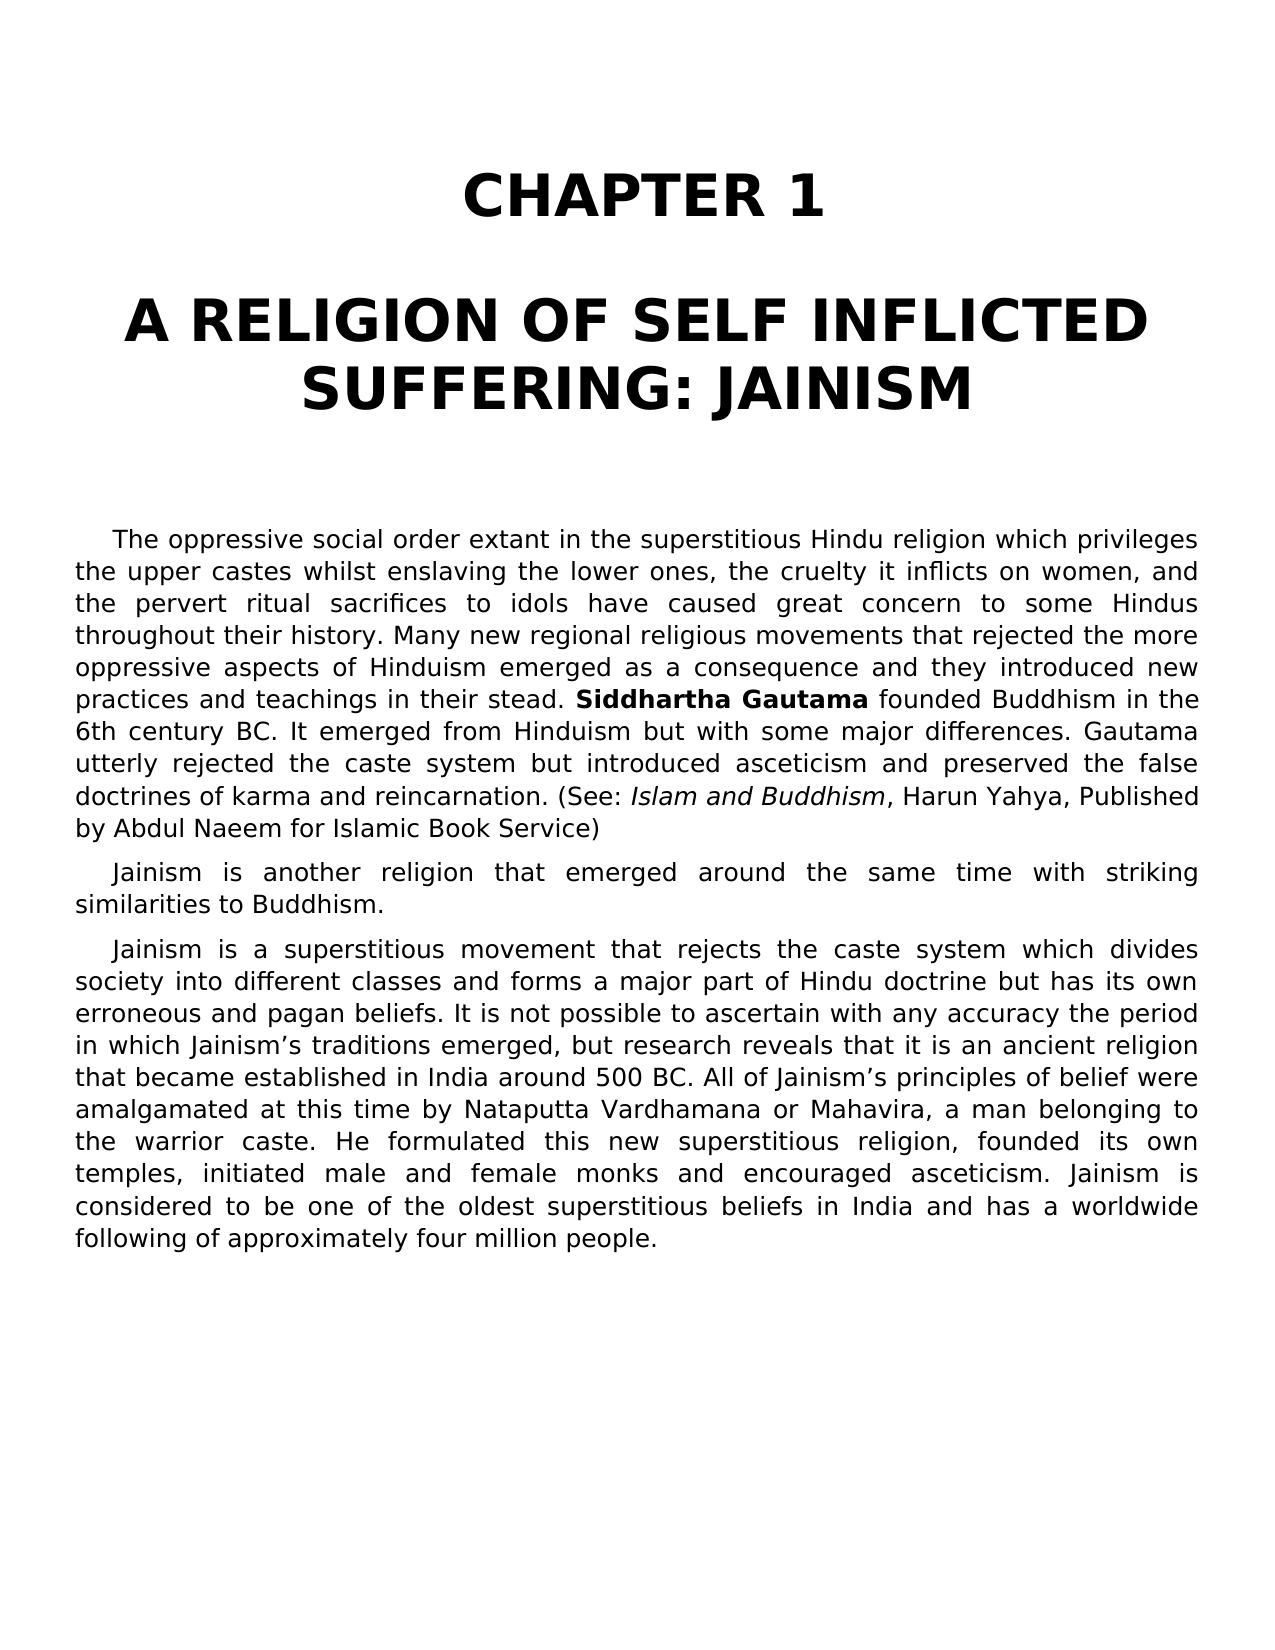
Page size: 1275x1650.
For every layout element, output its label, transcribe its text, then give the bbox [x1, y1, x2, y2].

text Jainism is another religion that emerged around the same time with striking similarities to Buddhism. [75, 858, 1200, 919]
subtitle CHAPTER 1 [89, 162, 1200, 230]
text Jainism is a superstitious movement that rejects the caste system which divides society into different classes and forms a major part of Hindu doctrine but has its own erroneous and pagan beliefs. It is not possible to ascertain with any accuracy the period in which Jainism’s traditions emerged, but research reveals that it is an ancient religion that became established in India around 500 BC. All of Jainism’s principles of belief were amalgamated at this time by Nataputta Vardhamana or Mahavira, a man belonging to the warrior caste. He formulated this new superstitious religion, founded its own temples, initiated male and female monks and encouraged asceticism. Jainism is considered to be one of the oldest superstitious beliefs in India and has a worldwide following of approximately four million people. [75, 935, 1200, 1253]
subtitle A RELIGION OF SELF INFLICTED SUFFERING: JAINISM [75, 287, 1200, 423]
text The oppressive social order extant in the superstitious Hindu religion which privileges the upper castes whilst enslaving the lower ones, the cruelty it inflicts on women, and the pervert ritual sacrifices to idols have caused great concern to some Hindus throughout their history. Many new regional religious movements that rejected the more oppressive aspects of Hinduism emerged as a consequence and they introduced new practices and teachings in their stead. Siddhartha Gautama founded Buddhism in the 6th century BC. It emerged from Hinduism but with some major differences. Gautama utterly rejected the caste system but introduced asceticism and preserved the false doctrines of karma and reincarnation. (See: Islam and Buddhism, Harun Yahya, Published by Abdul Naeem for Islamic Book Service) [75, 525, 1200, 843]
